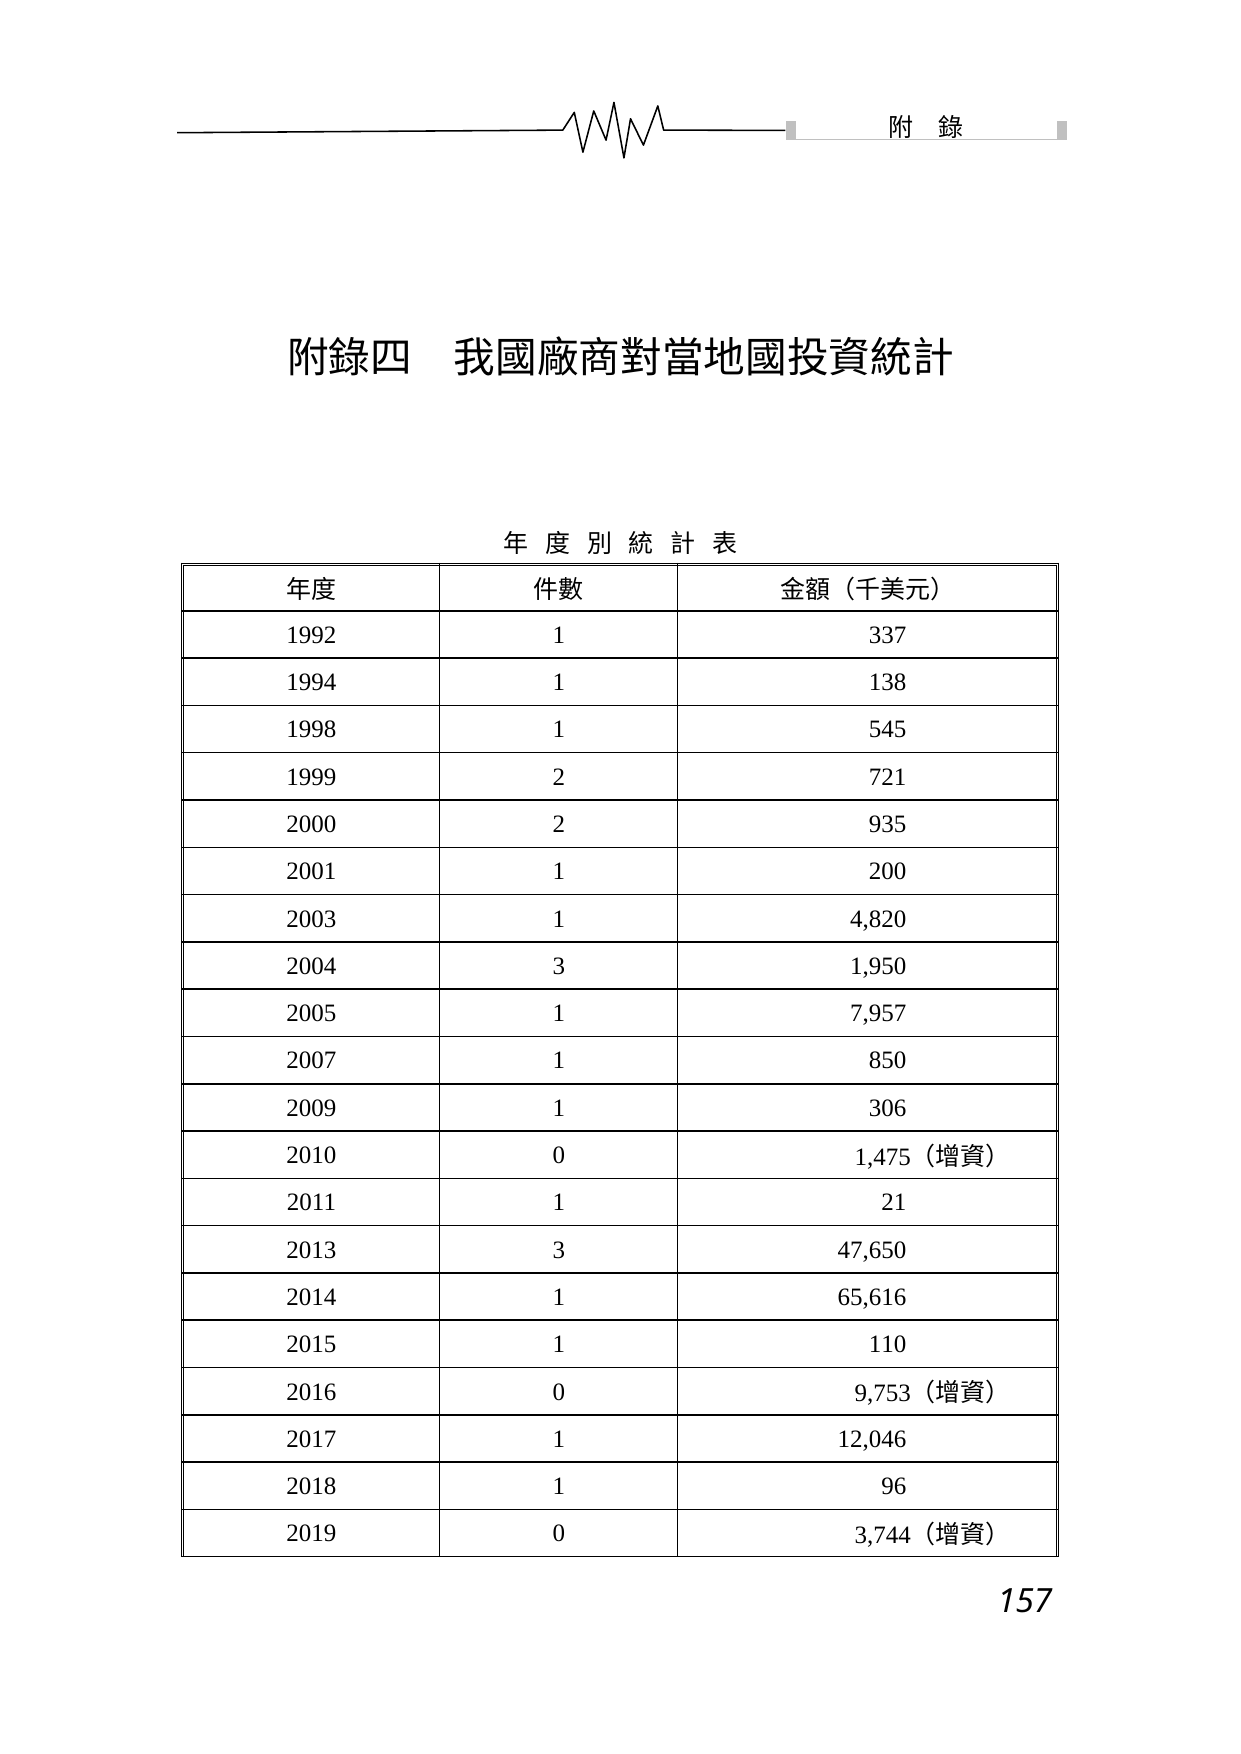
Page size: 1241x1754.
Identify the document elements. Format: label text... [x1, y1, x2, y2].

table_cell 1,475（增資） [678, 1132, 1056, 1177]
table_cell 3,744（增資） [678, 1510, 1056, 1556]
text 附錄四 我國廠商對當地國投資統計 [183, 313, 1058, 375]
table_cell 65,616 [678, 1274, 1056, 1319]
table_cell 2005 [184, 990, 439, 1036]
table_cell 96 [678, 1463, 1056, 1508]
table_header 年度 [184, 566, 439, 610]
table_cell 3 [440, 943, 677, 988]
table_cell 110 [678, 1321, 1056, 1367]
table_cell 0 [440, 1510, 677, 1556]
table_cell 0 [440, 1132, 677, 1177]
table_cell 2014 [184, 1274, 439, 1319]
table_cell 1992 [184, 612, 439, 657]
table_cell 1 [440, 659, 677, 704]
table_cell 337 [678, 612, 1056, 657]
table_cell 4,820 [678, 895, 1056, 941]
table_cell 1 [440, 1321, 677, 1367]
table_cell 935 [678, 801, 1056, 846]
table_cell 1 [440, 706, 677, 752]
table_cell 1 [440, 1274, 677, 1319]
table_header 金額（千美元） [678, 566, 1056, 610]
table_cell 2007 [184, 1037, 439, 1083]
table_cell 2 [440, 753, 677, 799]
table_cell 2 [440, 801, 677, 846]
table_cell 21 [678, 1179, 1056, 1225]
table_cell 721 [678, 753, 1056, 799]
table_cell 1 [440, 895, 677, 941]
table_header 件數 [440, 566, 677, 610]
table_cell 1,950 [678, 943, 1056, 988]
table_cell 2010 [184, 1132, 439, 1177]
table_cell 545 [678, 706, 1056, 752]
table_cell 2013 [184, 1226, 439, 1272]
table_cell 1 [440, 1179, 677, 1225]
table_cell 1 [440, 612, 677, 657]
table_cell 2011 [184, 1179, 439, 1225]
table_cell 2017 [184, 1416, 439, 1461]
table_cell 1994 [184, 659, 439, 704]
table_cell 1 [440, 990, 677, 1036]
table_cell 7,957 [678, 990, 1056, 1036]
table_cell 306 [678, 1085, 1056, 1130]
table_cell 2019 [184, 1510, 439, 1556]
table_cell 138 [678, 659, 1056, 704]
table_cell 1998 [184, 706, 439, 752]
table_cell 850 [678, 1037, 1056, 1083]
table_cell 2003 [184, 895, 439, 941]
table_cell 3 [440, 1226, 677, 1272]
table_cell 2001 [184, 848, 439, 894]
table_cell 1 [440, 1085, 677, 1130]
table_cell 12,046 [678, 1416, 1056, 1461]
table_cell 1 [440, 1037, 677, 1083]
table_cell 2000 [184, 801, 439, 846]
table_cell 2015 [184, 1321, 439, 1367]
table_cell 2004 [184, 943, 439, 988]
text 年度別統計表 [183, 500, 1058, 563]
table_cell 200 [678, 848, 1056, 894]
table_cell 2009 [184, 1085, 439, 1130]
table_cell 1 [440, 1463, 677, 1508]
table_cell 2018 [184, 1463, 439, 1508]
table_cell 1 [440, 848, 677, 894]
table_cell 2016 [184, 1368, 439, 1414]
table_cell 0 [440, 1368, 677, 1414]
table_cell 1 [440, 1416, 677, 1461]
table_cell 1999 [184, 753, 439, 799]
table_cell 47,650 [678, 1226, 1056, 1272]
table_cell 9,753（增資） [678, 1368, 1056, 1414]
